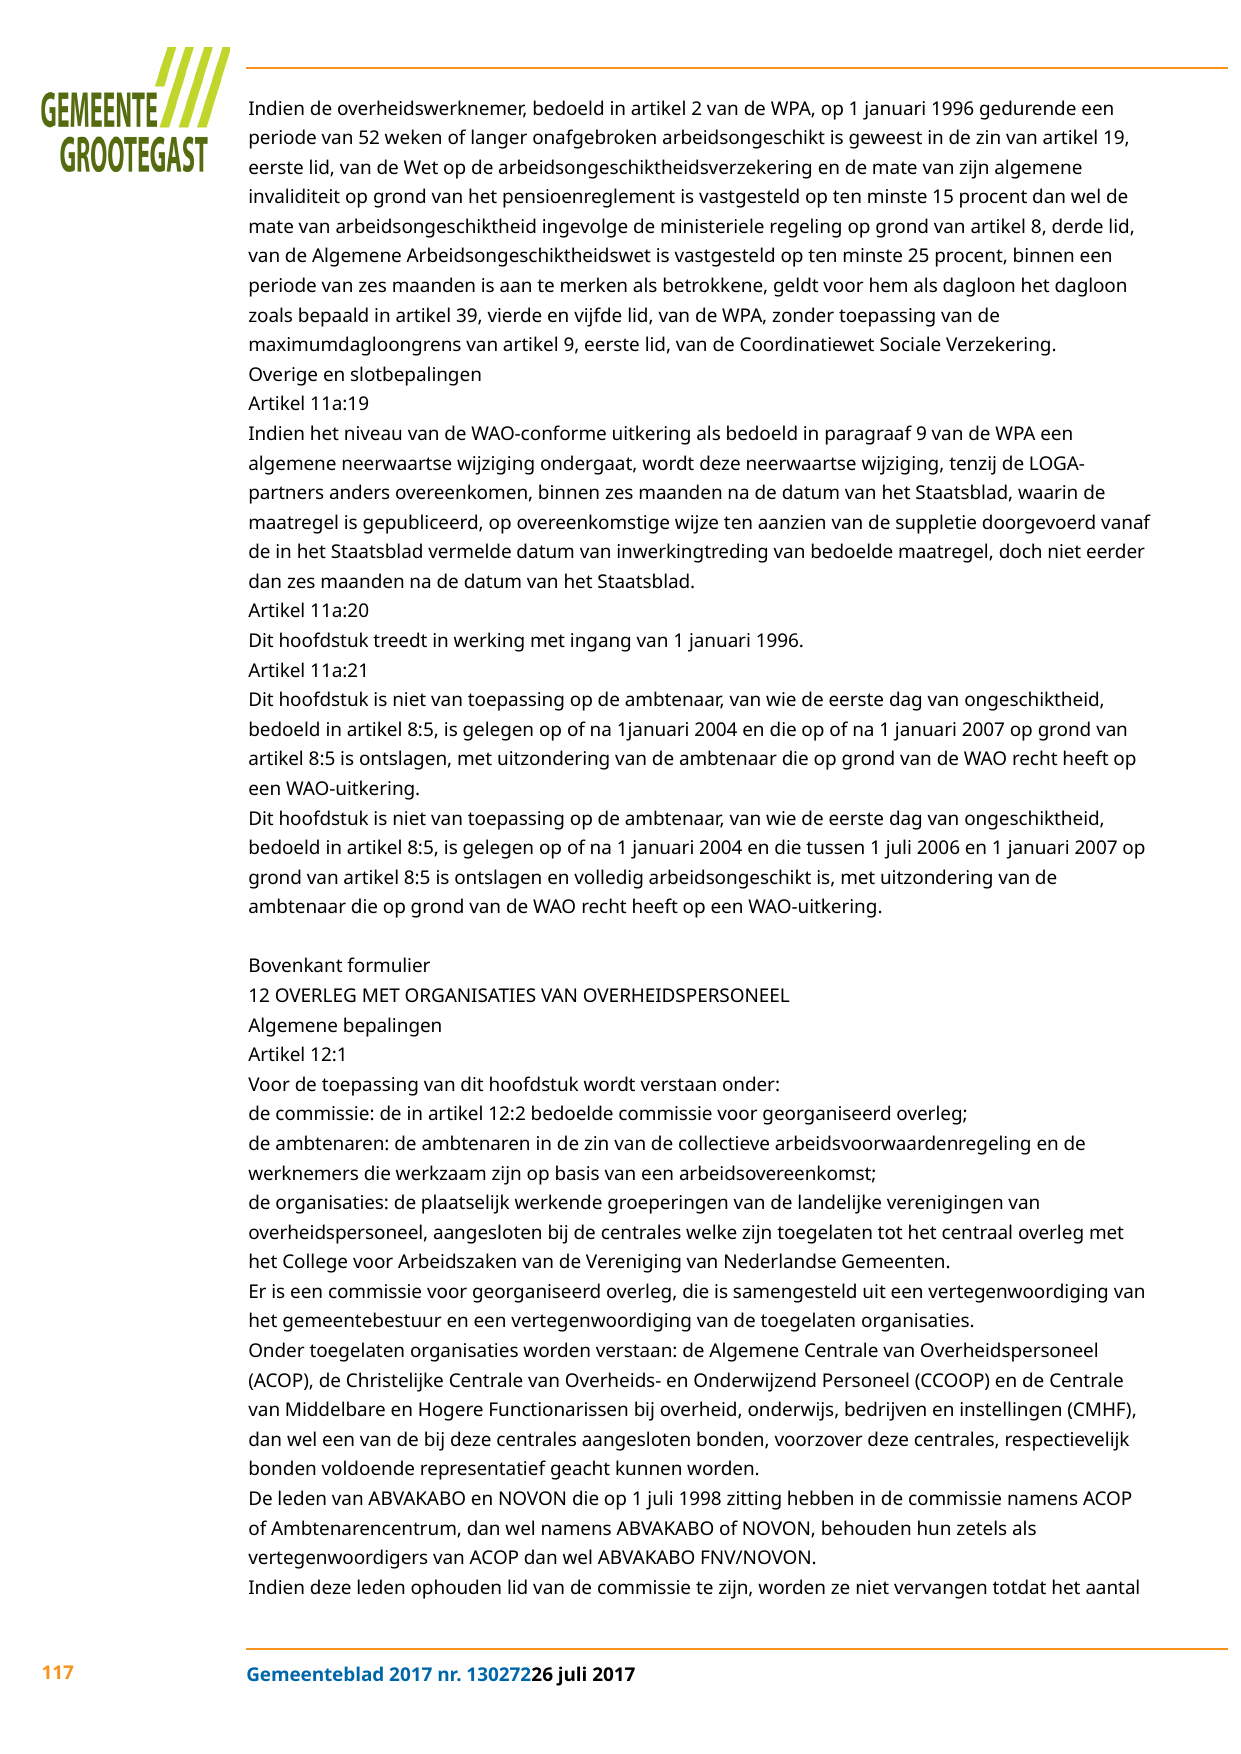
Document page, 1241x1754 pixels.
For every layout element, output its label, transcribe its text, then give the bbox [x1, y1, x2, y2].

text de commissie: de in artikel 12:2 bedoelde commissie voor georganiseerd overleg; [248, 1101, 1152, 1126]
text Artikel 11a:19 [248, 391, 1152, 416]
text Algemene bepalingen [248, 1012, 1152, 1038]
text De leden van ABVAKABO en NOVON die op 1 juli 1998 zitting hebben in de commissie namens ACOP of Ambtenarencentrum, dan wel namens ABVAKABO of NOVON, behouden hun zetels als vertegenwoordigers van ACOP dan wel ABVAKABO FNV/NOVON. [248, 1485, 1152, 1570]
text Dit hoofdstuk is niet van toepassing op de ambtenaar, van wie de eerste dag van ongeschiktheid, bedoeld in artikel 8:5, is gelegen op of na 1januari 2004 en die op of na 1 januari 2007 op grond van artikel 8:5 is ontslagen, met uitzondering van de ambtenaar die op grond van de WAO recht heeft op een WAO-uitkering. [248, 686, 1152, 801]
text de ambtenaren: de ambtenaren in de zin van de collectieve arbeidsvoorwaardenregeling en de werknemers die werkzaam zijn op basis van een arbeidsovereenkomst; [248, 1130, 1152, 1186]
text Artikel 12:1 [248, 1041, 1152, 1067]
text 12 OVERLEG MET ORGANISATIES VAN OVERHEIDSPERSONEEL [248, 982, 1152, 1008]
text Dit hoofdstuk is niet van toepassing op de ambtenaar, van wie de eerste dag van ongeschiktheid, bedoeld in artikel 8:5, is gelegen op of na 1 januari 2004 en die tussen 1 juli 2006 en 1 januari 2007 op grond van artikel 8:5 is ontslagen en volledig arbeidsongeschikt is, met uitzondering van de ambtenaar die op grond van de WAO recht heeft op een WAO-uitkering. [248, 805, 1152, 919]
text de organisaties: de plaatselijk werkende groeperingen van de landelijke verenigingen van overheidspersoneel, aangesloten bij de centrales welke zijn toegelaten tot het centraal overleg met het College voor Arbeidszaken van de Vereniging van Nederlandse Gemeenten. [248, 1189, 1152, 1274]
text Er is een commissie voor georganiseerd overleg, die is samengesteld uit een vertegenwoordiging van het gemeentebestuur en een vertegenwoordiging van de toegelaten organisaties. [248, 1278, 1152, 1333]
text Voor de toepassing van dit hoofdstuk wordt verstaan onder: [248, 1071, 1152, 1097]
text Indien het niveau van de WAO-conforme uitkering als bedoeld in paragraaf 9 van de WPA een algemene neerwaartse wijziging ondergaat, wordt deze neerwaartse wijziging, tenzij de LOGA-partners anders overeenkomen, binnen zes maanden na de datum van het Staatsblad, waarin de maatregel is gepubliceerd, op overeenkomstige wijze ten aanzien van de suppletie doorgevoerd vanaf de in het Staatsblad vermelde datum van inwerkingtreding van bedoelde maatregel, doch niet eerder dan zes maanden na de datum van het Staatsblad. [248, 420, 1152, 594]
text Dit hoofdstuk treedt in werking met ingang van 1 januari 1996. [248, 627, 1152, 653]
text Overige en slotbepalingen [248, 361, 1152, 387]
picture [41, 47, 231, 172]
text Indien deze leden ophouden lid van de commissie te zijn, worden ze niet vervangen totdat het aantal [248, 1574, 1152, 1600]
text Indien de overheidswerknemer, bedoeld in artikel 2 van de WPA, op 1 januari 1996 gedurende een periode van 52 weken of langer onafgebroken arbeidsongeschikt is geweest in de zin van artikel 19, eerste lid, van de Wet op de arbeidsongeschiktheidsverzekering en de mate van zijn algemene invaliditeit op grond van het pensioenreglement is vastgesteld op ten minste 15 procent dan wel de mate van arbeidsongeschiktheid ingevolge de ministeriele regeling op grond van artikel 8, derde lid, van de Algemene Arbeidsongeschiktheidswet is vastgesteld op ten minste 25 procent, binnen een periode van zes maanden is aan te merken als betrokkene, geldt voor hem als dagloon het dagloon zoals bepaald in artikel 39, vierde en vijfde lid, van de WPA, zonder toepassing van de maximumdagloongrens van artikel 9, eerste lid, van de Coordinatiewet Sociale Verzekering. [248, 95, 1152, 357]
text Onder toegelaten organisaties worden verstaan: de Algemene Centrale van Overheidspersoneel (ACOP), de Christelijke Centrale van Overheids- en Onderwijzend Personeel (CCOOP) en de Centrale van Middelbare en Hogere Functionarissen bij overheid, onderwijs, bedrijven en instellingen (CMHF), dan wel een van de bij deze centrales aangesloten bonden, voorzover deze centrales, respectievelijk bonden voldoende representatief geacht kunnen worden. [248, 1337, 1152, 1481]
text Artikel 11a:20 [248, 598, 1152, 623]
text Artikel 11a:21 [248, 657, 1152, 683]
text Bovenkant formulier [248, 953, 1152, 978]
